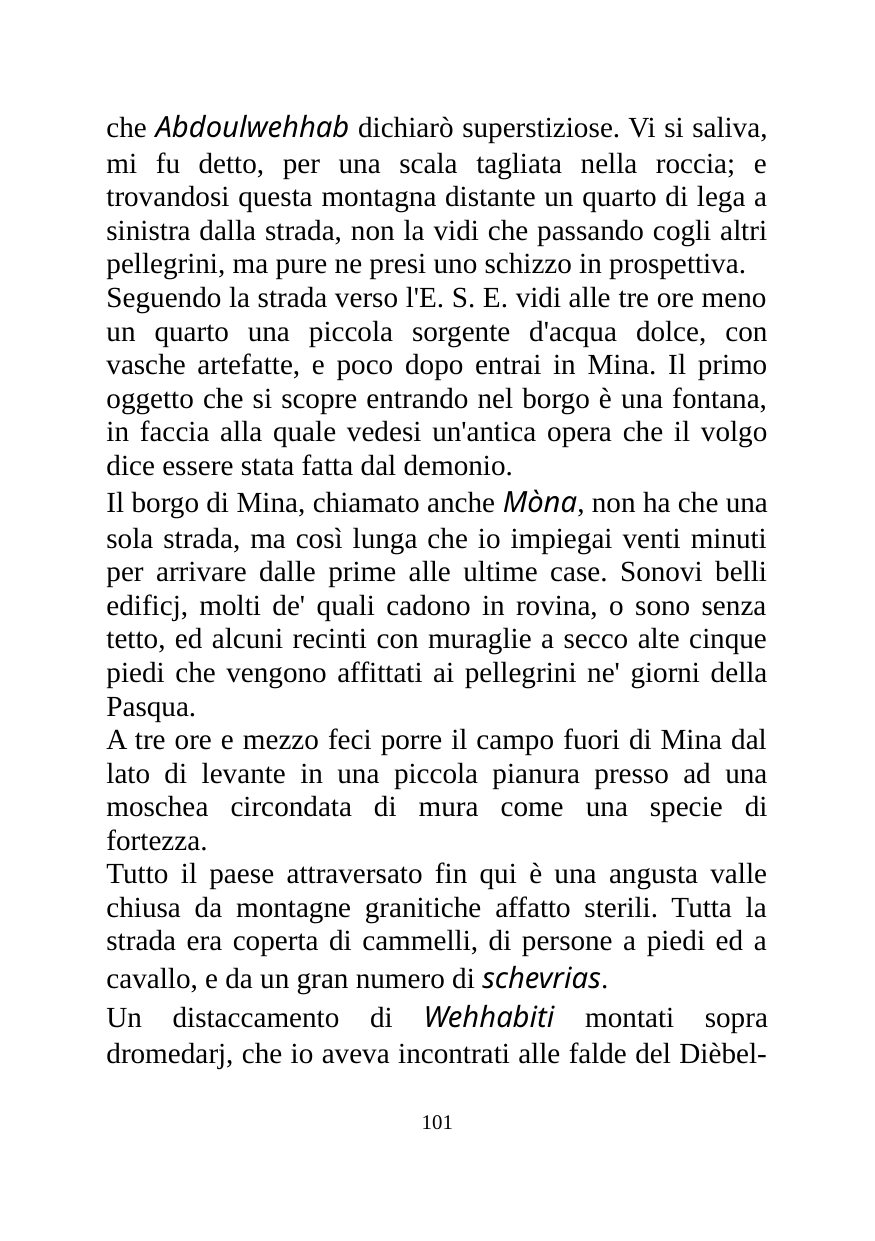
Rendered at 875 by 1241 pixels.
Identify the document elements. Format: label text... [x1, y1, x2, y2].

text che Abdoulwehhab dichiarò superstiziose. Vi si saliva, mi fu detto, per una scala tagliata nella roccia; e trovandosi questa montagna distante un quarto di lega a sinistra dalla strada, non la vidi che passando cogli altri pellegrini, ma pure ne presi uno schizzo in prospettiva. [106, 106, 768, 280]
text Il borgo di Mina, chiamato anche Mòna, non ha che una sola strada, ma così lunga che io impiegai venti minuti per arrivare dalle prime alle ultime case. Sonovi belli edificj, molti de' quali cadono in rovina, o sono senza tetto, ed alcuni recinti con muraglie a secco alte cinque piedi che vengono affittati ai pellegrini ne' giorni della Pasqua. [106, 481, 768, 722]
text A tre ore e mezzo feci porre il campo fuori di Mina dal lato di levante in una piccola pianura presso ad una moschea circondata di mura come una specie di fortezza. [106, 722, 768, 856]
text Tutto il paese attraversato fin qui è una angusta valle chiusa da montagne granitiche affatto sterili. Tutta la strada era coperta di cammelli, di persone a piedi ed a cavallo, e da un gran numero di schevrias. [106, 856, 768, 997]
text Seguendo la strada verso l'E. S. E. vidi alle tre ore meno un quarto una piccola sorgente d'acqua dolce, con vasche artefatte, e poco dopo entrai in Mina. Il primo oggetto che si scopre entrando nel borgo è una fontana, in faccia alla quale vedesi un'antica opera che il volgo dice essere stata fatta dal demonio. [106, 280, 768, 481]
text Un distaccamento di Wehhabiti montati sopra dromedarj, che io aveva incontrati alle falde del Dièbel- [106, 997, 768, 1070]
